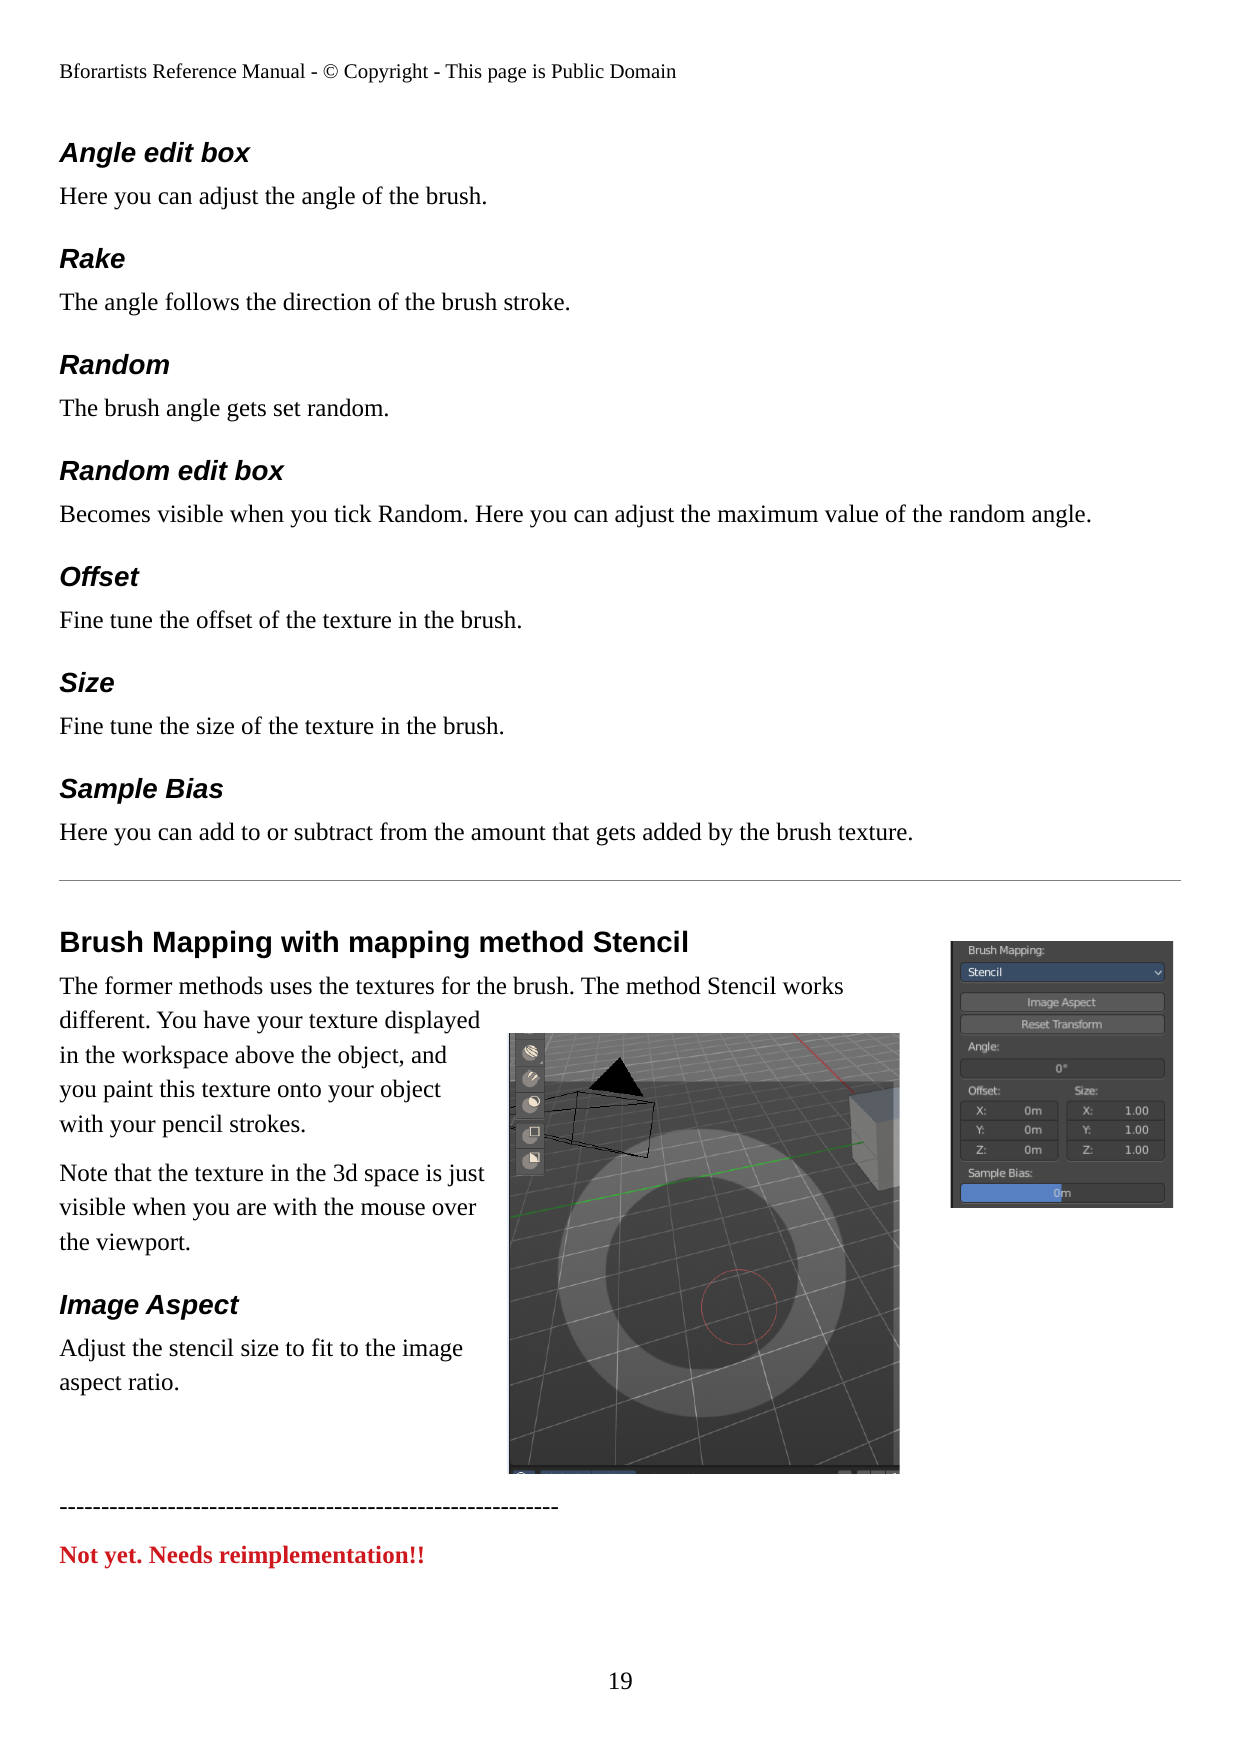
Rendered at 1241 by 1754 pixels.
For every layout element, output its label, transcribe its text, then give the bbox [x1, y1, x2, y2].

text [900, 1158, 1181, 1255]
text Adjust the stencil size to fit to the image aspect ratio. [59, 1333, 507, 1396]
subtitle Random edit box [59, 454, 1181, 486]
picture [507, 1033, 900, 1474]
text [900, 1333, 1181, 1396]
subtitle [900, 1288, 1181, 1320]
text Note that the texture in the 3d space is just visible when you are with the mouse over the viewport. [59, 1158, 507, 1255]
text Not yet. Needs reimplementation!! [59, 1540, 1181, 1569]
subtitle Offset [59, 560, 1181, 592]
text Here you can add to or subtract from the amount that gets added by the brush texture. [59, 817, 1181, 845]
subtitle Angle edit box [59, 137, 1181, 168]
subtitle Brush Mapping with mapping method Stencil [59, 924, 1181, 958]
subtitle Random [59, 348, 1181, 380]
subtitle Sample Bias [59, 772, 1181, 804]
text ------------------------------------------------------------ [59, 1416, 1181, 1520]
picture [950, 941, 1174, 1208]
text The brush angle gets set random. [59, 393, 1181, 422]
text The angle follows the direction of the brush stroke. [59, 287, 1181, 316]
subtitle Rake [59, 243, 1181, 274]
text Becomes visible when you tick Random. Here you can adjust the maximum value of the random angle. [59, 499, 1181, 528]
subtitle Image Aspect [59, 1288, 507, 1320]
text The former methods uses the textures for the brush. The method Stencil works different. You have your texture displayed in the workspace above the object, and you paint this texture onto your object with your pencil strokes. [59, 971, 950, 1137]
text Here you can adjust the angle of the brush. [59, 181, 1181, 210]
subtitle Size [59, 666, 1181, 698]
text Fine tune the offset of the texture in the brush. [59, 605, 1181, 633]
text Fine tune the size of the texture in the brush. [59, 711, 1181, 739]
